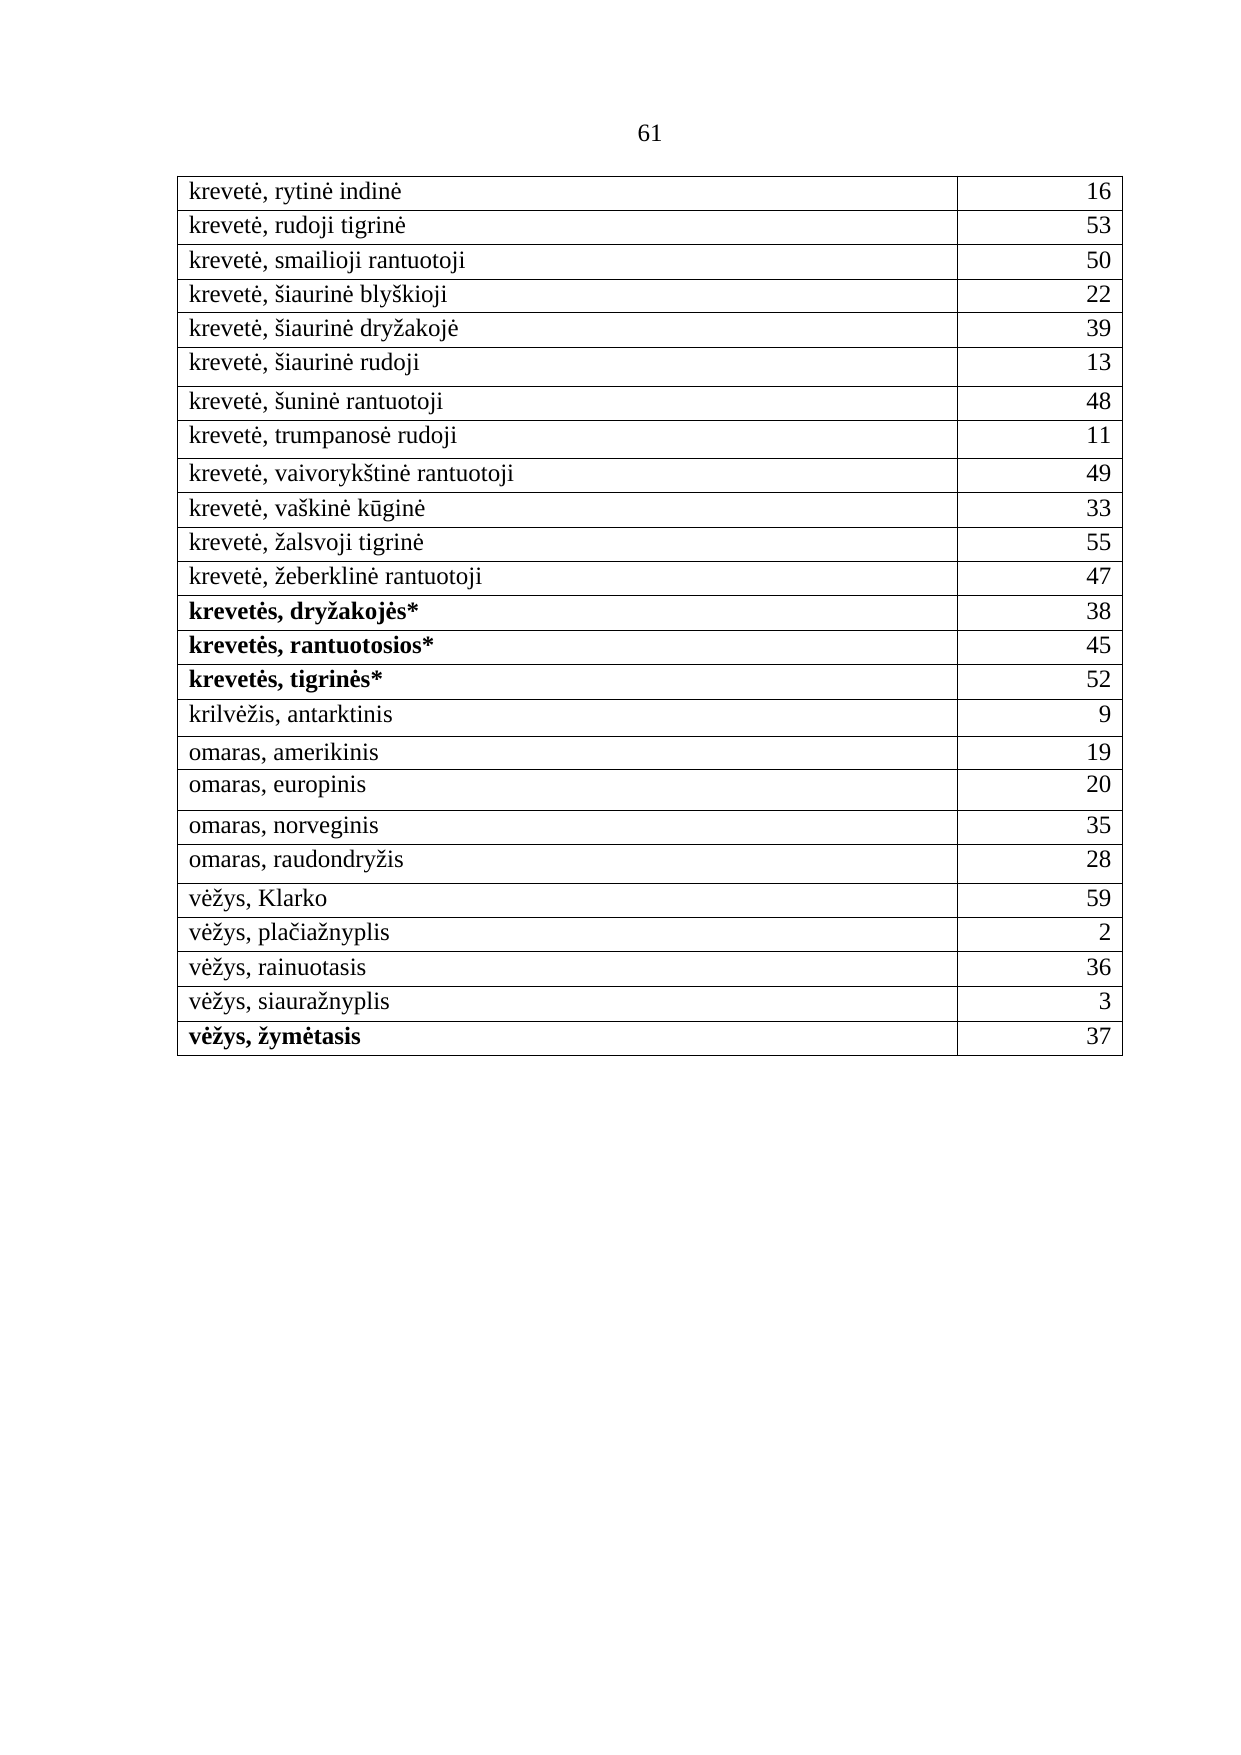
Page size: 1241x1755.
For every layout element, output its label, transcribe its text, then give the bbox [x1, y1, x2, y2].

table_cell krevetė, rudoji tigrinė [178, 211, 957, 244]
table_cell 38 [958, 596, 1122, 630]
table_cell 35 [958, 811, 1122, 844]
table_cell 13 [958, 348, 1122, 386]
table_cell 53 [958, 211, 1122, 244]
table_cell 33 [958, 493, 1122, 527]
table_cell 36 [958, 952, 1122, 986]
table_cell krevetė, rytinė indinė [178, 177, 957, 210]
table_cell 37 [958, 1022, 1122, 1055]
table_cell 45 [958, 631, 1122, 664]
table_cell omaras, amerikinis [178, 737, 957, 769]
table_cell vėžys, plačiažnyplis [178, 918, 957, 951]
table_cell 50 [958, 245, 1122, 279]
table_cell 11 [958, 421, 1122, 458]
table_cell 49 [958, 459, 1122, 492]
table_cell 22 [958, 280, 1122, 312]
table_cell 48 [958, 387, 1122, 420]
table_cell 2 [958, 918, 1122, 951]
table_cell omaras, norveginis [178, 811, 957, 844]
table_cell krevetė, šuninė rantuotoji [178, 387, 957, 420]
table_cell krevetė, šiaurinė rudoji [178, 348, 957, 386]
table_cell krevetė, vaivorykštinė rantuotoji [178, 459, 957, 492]
table_cell 47 [958, 562, 1122, 595]
table_cell krevetė, šiaurinė blyškioji [178, 280, 957, 312]
table_cell 28 [958, 845, 1122, 882]
table_cell vėžys, rainuotasis [178, 952, 957, 986]
table_cell 52 [958, 665, 1122, 698]
table_cell 20 [958, 770, 1122, 809]
table_cell krevetė, trumpanosė rudoji [178, 421, 957, 458]
table_cell vėžys, žymėtasis [178, 1022, 957, 1055]
table_cell krilvėžis, antarktinis [178, 700, 957, 736]
table_cell 16 [958, 177, 1122, 210]
table_cell krevetės, dryžakojės* [178, 596, 957, 630]
table_cell krevetė, vaškinė kūginė [178, 493, 957, 527]
table_cell krevetė, žalsvoji tigrinė [178, 528, 957, 561]
table_cell krevetė, šiaurinė dryžakojė [178, 313, 957, 346]
table_cell 3 [958, 987, 1122, 1021]
table_cell 9 [958, 700, 1122, 736]
table_cell krevetės, tigrinės* [178, 665, 957, 698]
table_cell krevetė, smailioji rantuotoji [178, 245, 957, 279]
table_cell vėžys, siauražnyplis [178, 987, 957, 1021]
table_cell krevetės, rantuotosios* [178, 631, 957, 664]
table_cell 55 [958, 528, 1122, 561]
table_cell krevetė, žeberklinė rantuotoji [178, 562, 957, 595]
table_cell omaras, raudondryžis [178, 845, 957, 882]
table_cell 39 [958, 313, 1122, 346]
table_cell vėžys, Klarko [178, 884, 957, 917]
table_cell 59 [958, 884, 1122, 917]
table_cell omaras, europinis [178, 770, 957, 809]
table_cell 19 [958, 737, 1122, 769]
